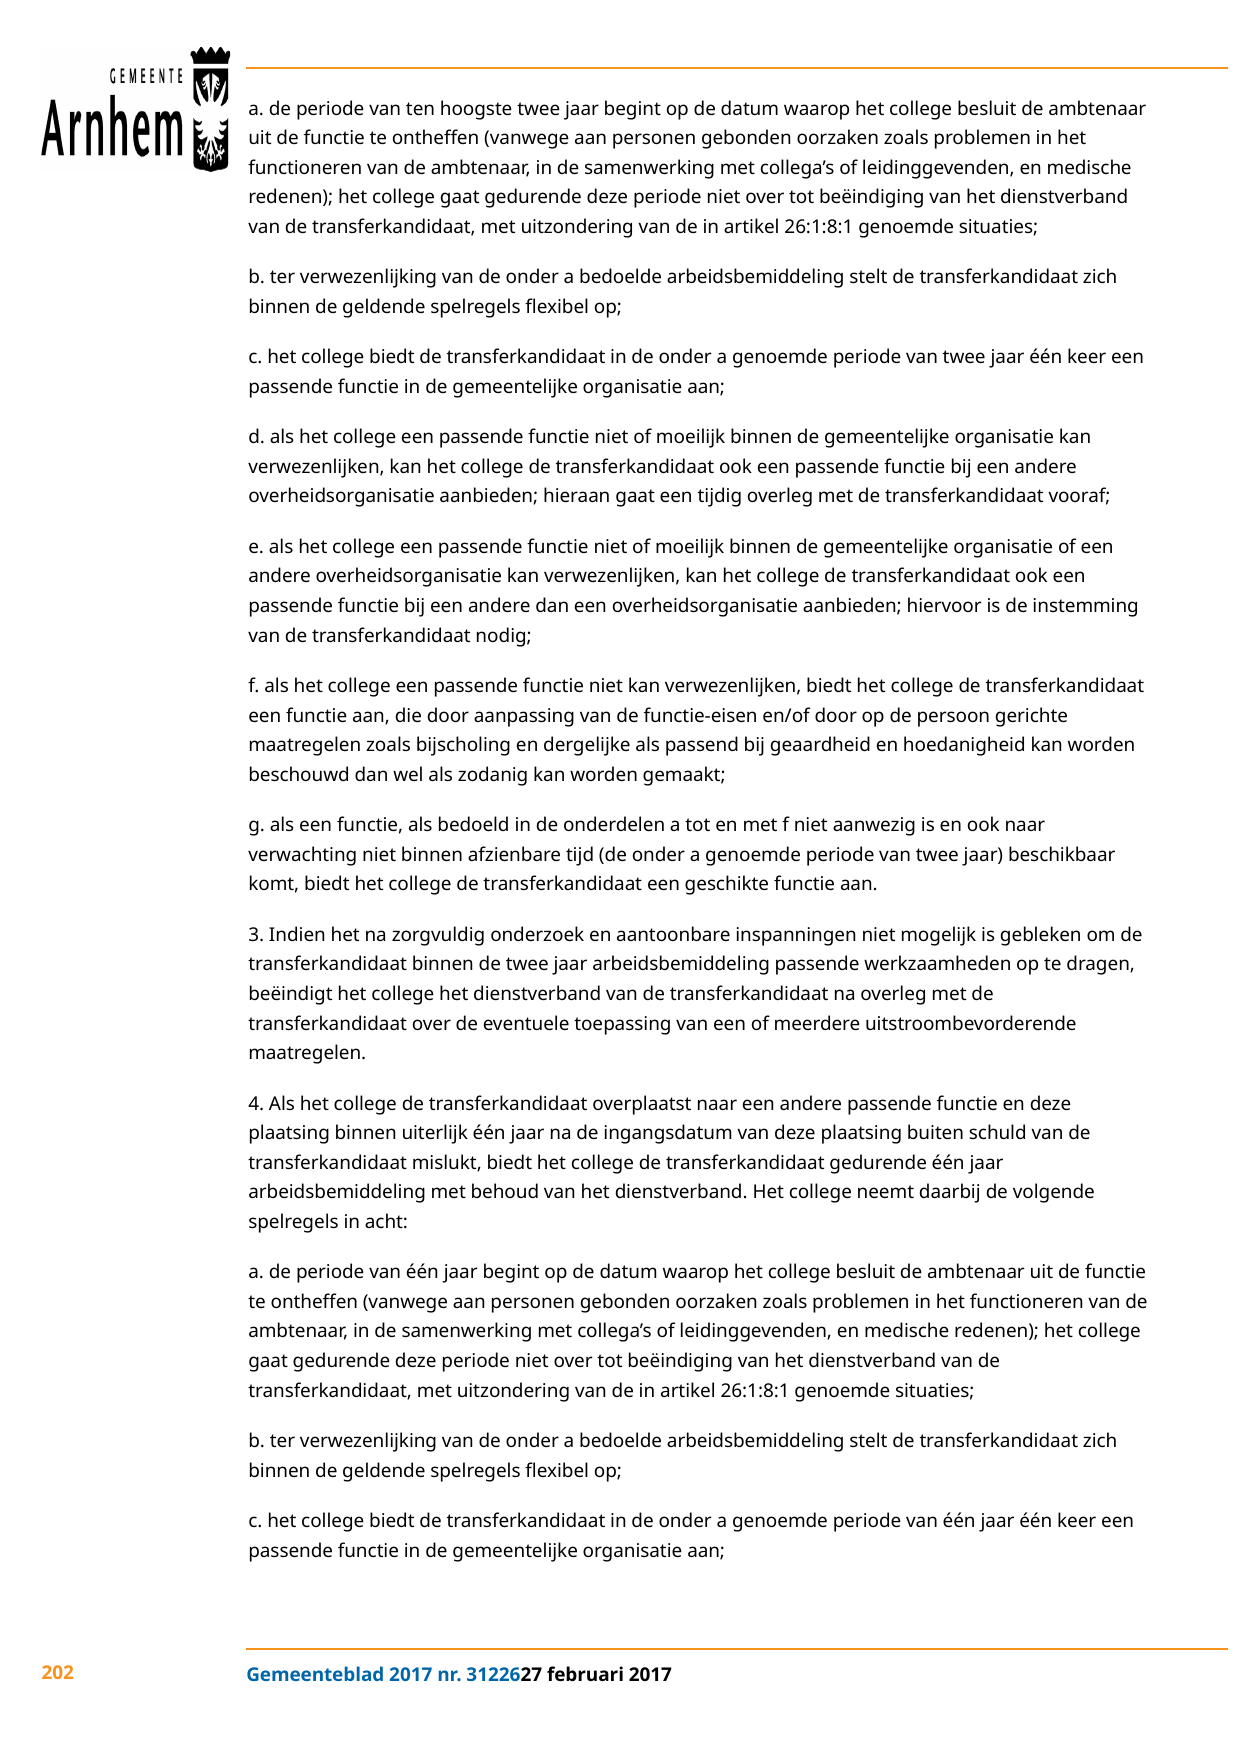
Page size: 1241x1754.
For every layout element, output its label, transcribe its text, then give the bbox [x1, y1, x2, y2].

text a. de periode van ten hoogste twee jaar begint op de datum waarop het college besluit de ambtenaar uit de functie te ontheffen (vanwege aan personen gebonden oorzaken zoals problemen in het functioneren van de ambtenaar, in de samenwerking met collega’s of leidinggevenden, en medische redenen); het college gaat gedurende deze periode niet over tot beëindiging van het dienstverband van de transferkandidaat, met uitzondering van de in artikel 26:1:8:1 genoemde situaties; [248, 95, 1152, 239]
text g. als een functie, als bedoeld in de onderdelen a tot en met f niet aanwezig is en ook naar verwachting niet binnen afzienbare tijd (de onder a genoemde periode van twee jaar) beschikbaar komt, biedt het college de transferkandidaat een geschikte functie aan. [248, 811, 1152, 896]
text f. als het college een passende functie niet kan verwezenlijken, biedt het college de transferkandidaat een functie aan, die door aanpassing van de functie-eisen en/of door op de persoon gerichte maatregelen zoals bijscholing en dergelijke als passend bij geaardheid en hoedanigheid kan worden beschouwd dan wel als zodanig kan worden gemaakt; [248, 672, 1152, 787]
text b. ter verwezenlijking van de onder a bedoelde arbeidsbemiddeling stelt de transferkandidaat zich binnen de geldende spelregels flexibel op; [248, 1427, 1152, 1483]
text b. ter verwezenlijking van de onder a bedoelde arbeidsbemiddeling stelt de transferkandidaat zich binnen de geldende spelregels flexibel op; [248, 263, 1152, 319]
picture [41, 47, 231, 172]
text c. het college biedt de transferkandidaat in de onder a genoemde periode van twee jaar één keer een passende functie in de gemeentelijke organisatie aan; [248, 343, 1152, 399]
text d. als het college een passende functie niet of moeilijk binnen de gemeentelijke organisatie kan verwezenlijken, kan het college de transferkandidaat ook een passende functie bij een andere overheidsorganisatie aanbieden; hieraan gaat een tijdig overleg met de transferkandidaat vooraf; [248, 423, 1152, 508]
text c. het college biedt de transferkandidaat in de onder a genoemde periode van één jaar één keer een passende functie in de gemeentelijke organisatie aan; [248, 1507, 1152, 1563]
text 3. Indien het na zorgvuldig onderzoek en aantoonbare inspanningen niet mogelijk is gebleken om de transferkandidaat binnen de twee jaar arbeidsbemiddeling passende werkzaamheden op te dragen, beëindigt het college het dienstverband van de transferkandidaat na overleg met de transferkandidaat over de eventuele toepassing van een of meerdere uitstroombevorderende maatregelen. [248, 921, 1152, 1065]
text 4. Als het college de transferkandidaat overplaatst naar een andere passende functie en deze plaatsing binnen uiterlijk één jaar na de ingangsdatum van deze plaatsing buiten schuld van de transferkandidaat mislukt, biedt het college de transferkandidaat gedurende één jaar arbeidsbemiddeling met behoud van het dienstverband. Het college neemt daarbij de volgende spelregels in acht: [248, 1090, 1152, 1234]
text e. als het college een passende functie niet of moeilijk binnen de gemeentelijke organisatie of een andere overheidsorganisatie kan verwezenlijken, kan het college de transferkandidaat ook een passende functie bij een andere dan een overheidsorganisatie aanbieden; hiervoor is de instemming van de transferkandidaat nodig; [248, 533, 1152, 648]
text a. de periode van één jaar begint op de datum waarop het college besluit de ambtenaar uit de functie te ontheffen (vanwege aan personen gebonden oorzaken zoals problemen in het functioneren van de ambtenaar, in de samenwerking met collega’s of leidinggevenden, en medische redenen); het college gaat gedurende deze periode niet over tot beëindiging van het dienstverband van de transferkandidaat, met uitzondering van de in artikel 26:1:8:1 genoemde situaties; [248, 1258, 1152, 1403]
